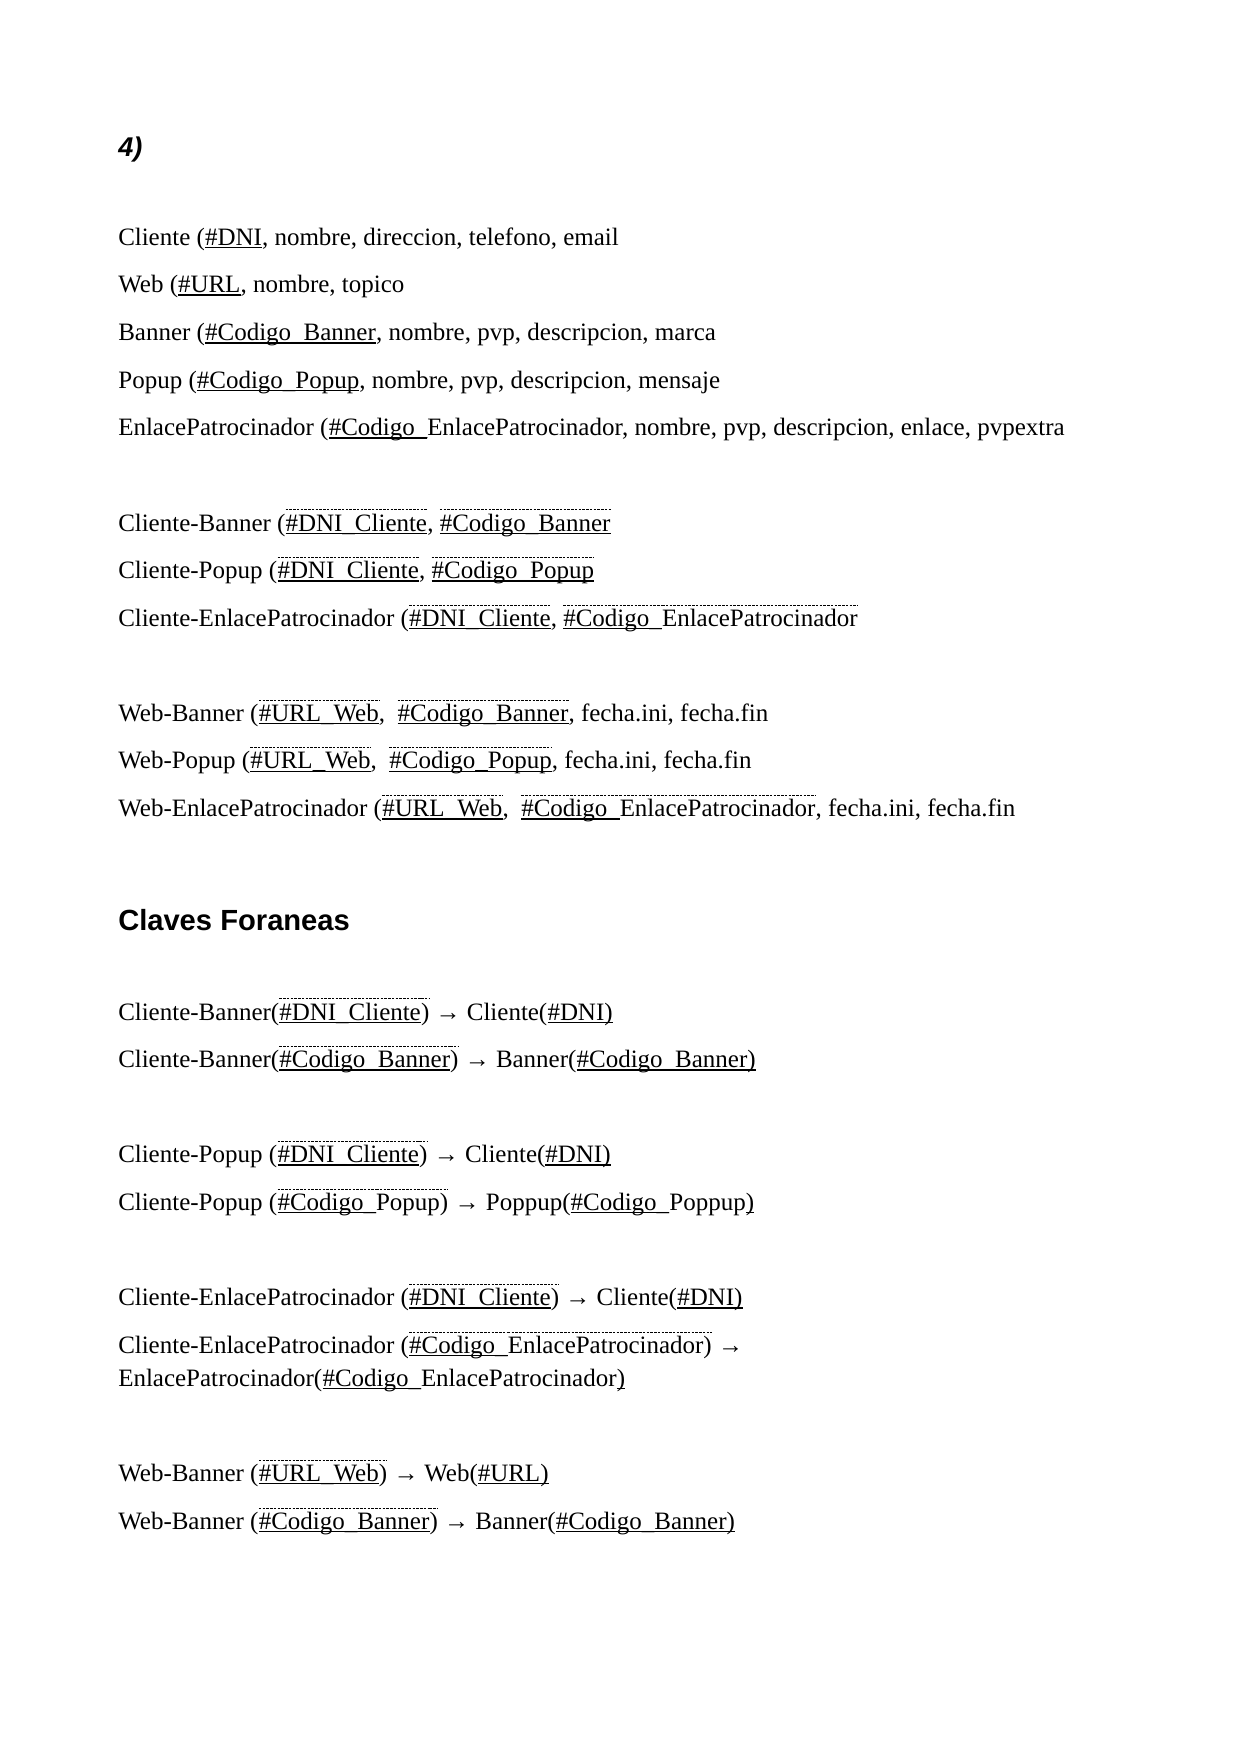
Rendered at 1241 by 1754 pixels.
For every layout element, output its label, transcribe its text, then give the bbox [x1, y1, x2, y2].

text Web (#URL, nombre, topico [118, 269, 1122, 298]
text Cliente-EnlacePatrocinador (#Codigo_EnlacePatrocinador) → EnlacePatrocinador(#Codigo_EnlacePatrocinador) [118, 1330, 1122, 1392]
text Cliente-Popup (#DNI_Cliente) → Cliente(#DNI) [118, 1139, 1122, 1168]
text EnlacePatrocinador (#Codigo_EnlacePatrocinador, nombre, pvp, descripcion, enlace, pvpextra [118, 412, 1122, 441]
subtitle Claves Foraneas [118, 903, 1122, 937]
text Popup (#Codigo_Popup, nombre, pvp, descripcion, mensaje [118, 365, 1122, 393]
text Cliente (#DNI, nombre, direccion, telefono, email [118, 222, 1122, 251]
text Cliente-EnlacePatrocinador (#DNI_Cliente, #Codigo_EnlacePatrocinador [118, 603, 1122, 632]
text Web-Banner (#URL_Web) → Web(#URL) [118, 1458, 1122, 1487]
text Web-Banner (#Codigo_Banner) → Banner(#Codigo_Banner) [118, 1506, 1122, 1534]
text Web-EnlacePatrocinador (#URL_Web, #Codigo_EnlacePatrocinador, fecha.ini, fecha.fin [118, 793, 1122, 822]
text Cliente-Banner(#DNI_Cliente) → Cliente(#DNI) [118, 997, 1122, 1025]
text Cliente-Popup (#Codigo_Popup) → Poppup(#Codigo_Poppup) [118, 1187, 1122, 1216]
text Cliente-Banner(#Codigo_Banner) → Banner(#Codigo_Banner) [118, 1044, 1122, 1073]
subtitle 4) [118, 131, 1122, 162]
text Cliente-Banner (#DNI_Cliente, #Codigo_Banner [118, 508, 1122, 536]
text Web-Popup (#URL_Web, #Codigo_Popup, fecha.ini, fecha.fin [118, 746, 1122, 774]
text Cliente-Popup (#DNI_Cliente, #Codigo_Popup [118, 555, 1122, 584]
text Banner (#Codigo_Banner, nombre, pvp, descripcion, marca [118, 317, 1122, 346]
text Web-Banner (#URL_Web, #Codigo_Banner, fecha.ini, fecha.fin [118, 698, 1122, 727]
text Cliente-EnlacePatrocinador (#DNI_Cliente) → Cliente(#DNI) [118, 1282, 1122, 1311]
